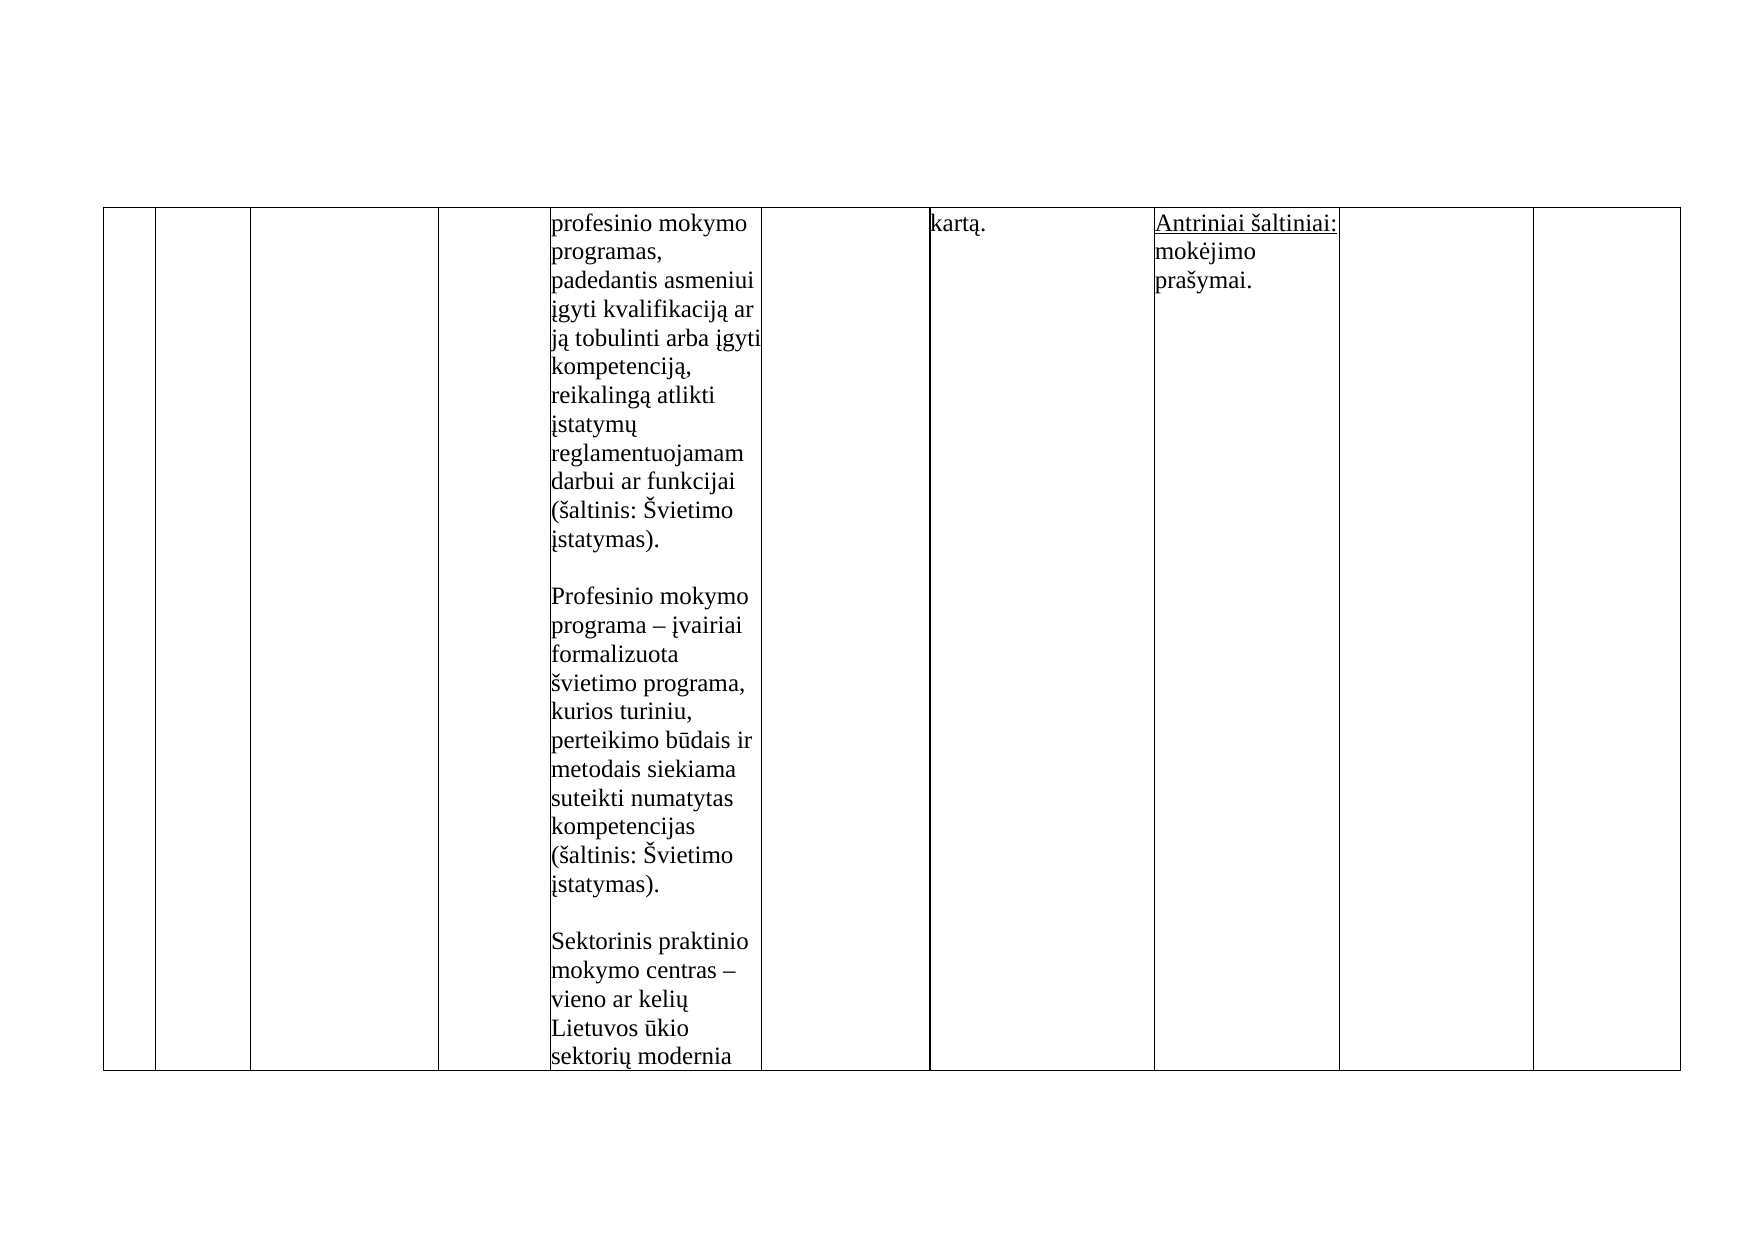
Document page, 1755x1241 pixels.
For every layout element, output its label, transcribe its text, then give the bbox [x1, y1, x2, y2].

table_cell [439, 208, 550, 1070]
table_cell kartą. [931, 208, 1154, 1070]
table_cell profesinio mokymo programas, padedantis asmeniui įgyti kvalifikaciją ar ją tobulinti arba įgyti kompetenciją, reikalingą atlikti įstatymų reglamentuojamam darbui ar funkcijai (šaltinis: Švietimo įstatymas). Profesinio mokymo programa – įvairiai formalizuota švietimo programa, kurios turiniu, perteikimo būdais ir metodais siekiama suteikti numatytas kompetencijas (šaltinis: Švietimo įstatymas). Sektorinis praktinio mokymo centras – vieno ar kelių Lietuvos ūkio sektorių modernia [551, 208, 761, 1070]
table_cell [251, 208, 438, 1070]
table_cell [1340, 208, 1533, 1070]
table_cell [762, 208, 929, 1070]
table_cell Antriniai šaltiniai: mokėjimo prašymai. [1155, 208, 1339, 1070]
table_cell [1534, 208, 1680, 1070]
table_cell [156, 208, 250, 1070]
table_cell [104, 208, 155, 1070]
